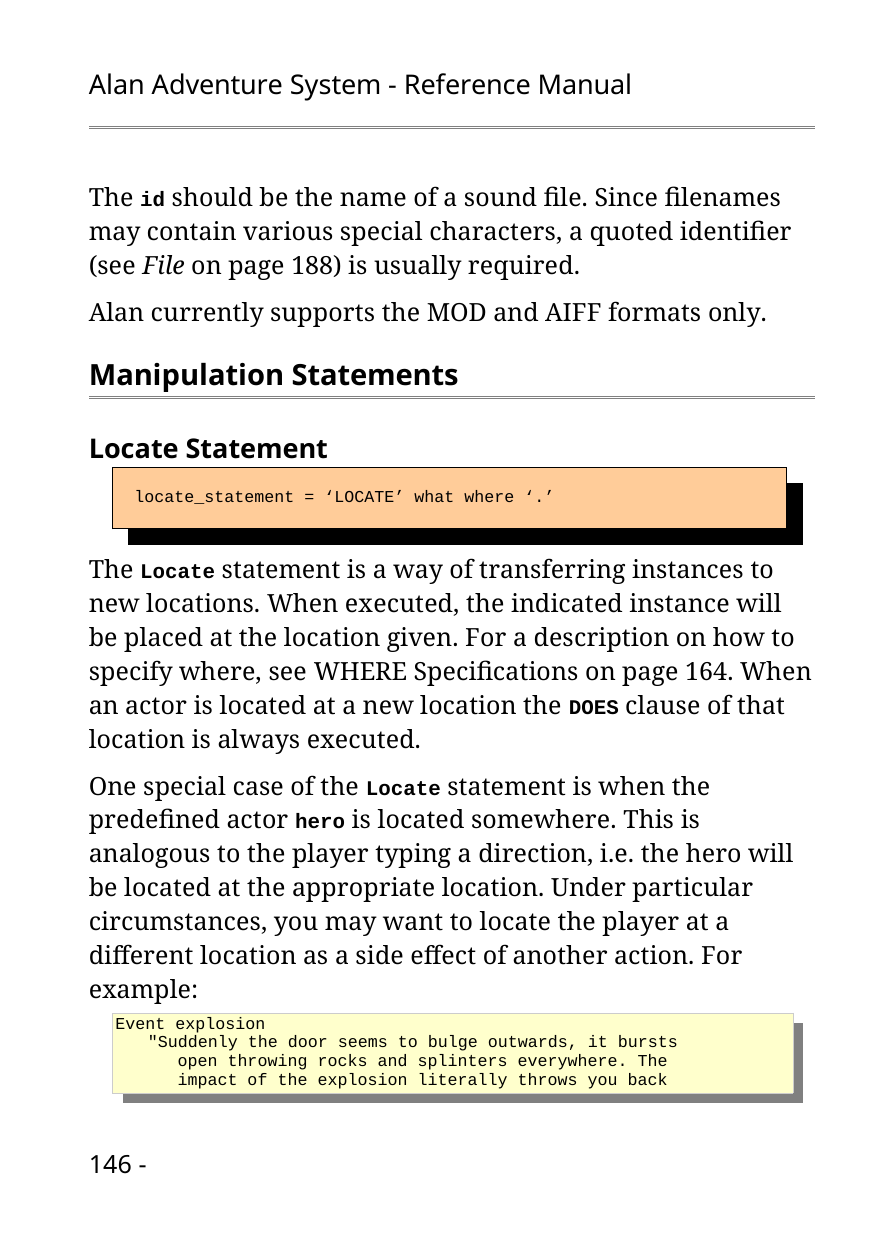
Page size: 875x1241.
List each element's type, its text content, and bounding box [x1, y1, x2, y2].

text Event explosion "Suddenly the door seems to bulge outwards, it bursts open throwing rocks and splinters everywhere. The impact of the explosion literally throws you back [113, 1014, 793, 1093]
subtitle Locate Statement [88, 429, 815, 467]
text locate_statement = ‘LOCATE’ what where ‘.’ [113, 468, 786, 528]
subtitle Manipulation Statements [88, 354, 815, 398]
text The Locate statement is a way of transferring instances to new locations. When ex­ecuted, the indicated instance will be placed at the location given. For a description on how to specify where, see WHERE Specifications on page 128. When an actor is located at a new location the DOES clause of that location is always executed. [88, 552, 815, 756]
text The id should be the name of a sound file. Since filenames may contain various special characters, a quoted identifier (see File on page 146) is usually required. [88, 180, 815, 282]
text One special case of the Locate statement is when the predefined actor hero is located somewhere. This is analogous to the player typing a direction, i.e. the hero will be located at the appropriate location. Under particular circumstances, you may want to locate the player at a different lo­cation as a side effect of another action. For example: [88, 768, 815, 1006]
text Alan currently supports the MOD and AIFF formats only. [88, 295, 815, 329]
